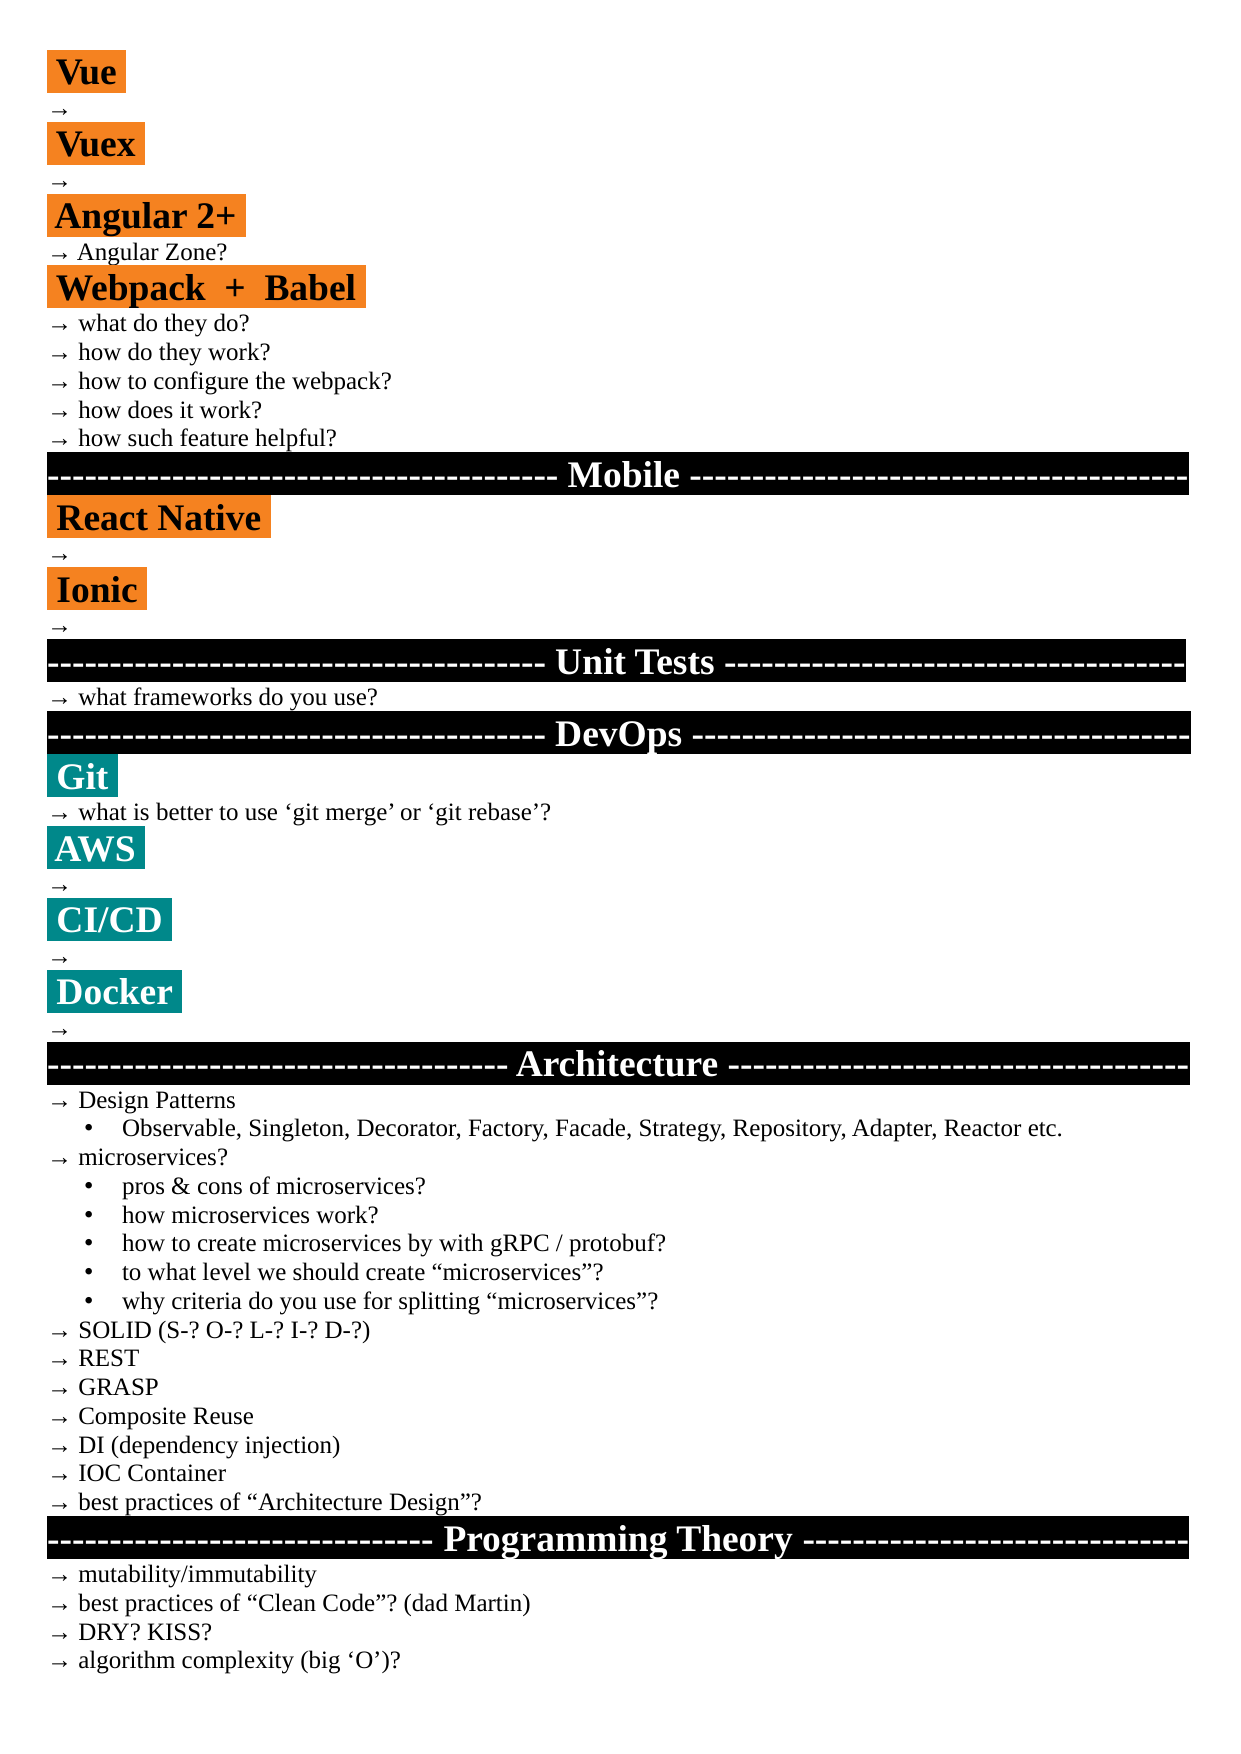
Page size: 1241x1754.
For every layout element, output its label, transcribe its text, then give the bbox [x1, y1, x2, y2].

text → DRY? KISS? [47, 1617, 1200, 1645]
text AWS [47, 826, 1200, 869]
text ---------------------------------------- DevOps ---------------------------------------- [47, 711, 1200, 754]
list how to create microservices by with gRPC / protobuf? [84, 1228, 1200, 1257]
text Webpack + Babel [47, 265, 1200, 308]
text ------------------------------- Programming Theory ------------------------------- [47, 1516, 1200, 1559]
text ---------------------------------------- Unit Tests ------------------------------------- [47, 639, 1200, 682]
text → what is better to use ‘git merge’ or ‘git rebase’? [47, 797, 1200, 826]
text Git [47, 754, 1200, 797]
text → [47, 93, 1200, 122]
text → [47, 610, 1200, 639]
text → best practices of “Architecture Design”? [47, 1487, 1200, 1516]
text → REST [47, 1343, 1200, 1372]
text → [47, 165, 1200, 193]
text → best practices of “Clean Code”? (dad Martin) [47, 1588, 1200, 1617]
text → [47, 869, 1200, 898]
text Docker [47, 970, 1200, 1013]
text → what do they do? [47, 308, 1200, 337]
text → how does it work? [47, 395, 1200, 423]
text → algorithm complexity (big ‘O’)? [47, 1645, 1200, 1674]
text ----------------------------------------- Mobile ---------------------------------------- [47, 452, 1200, 495]
list why criteria do you use for splitting “microservices”? [84, 1286, 1200, 1315]
list Observable, Singleton, Decorator, Factory, Facade, Strategy, Repository, Adapter, Reactor etc. [84, 1113, 1200, 1142]
text → IOC Container [47, 1458, 1200, 1487]
text → what frameworks do you use? [47, 682, 1200, 711]
text → [47, 538, 1200, 567]
text → DI (dependency injection) [47, 1430, 1200, 1458]
text → Angular Zone? [47, 237, 1200, 265]
text Angular 2+ [47, 193, 1200, 237]
text → GRASP [47, 1372, 1200, 1401]
text Ionic [47, 567, 1200, 610]
text Vuex [47, 122, 1200, 165]
text → [47, 941, 1200, 970]
text → mutability/immutability [47, 1559, 1200, 1588]
text ------------------------------------- Architecture ------------------------------------- [47, 1042, 1200, 1085]
text CI/CD [47, 898, 1200, 941]
list pros & cons of microservices? [84, 1171, 1200, 1200]
text → microservices? [47, 1142, 1200, 1171]
text → how such feature helpful? [47, 423, 1200, 452]
text → SOLID (S-? O-? L-? I-? D-?) [47, 1315, 1200, 1343]
list to what level we should create “microservices”? [84, 1257, 1200, 1286]
text → Composite Reuse [47, 1401, 1200, 1430]
list how microservices work? [84, 1200, 1200, 1228]
text → how to configure the webpack? [47, 366, 1200, 395]
text React Native [47, 495, 1200, 538]
text → [47, 1013, 1200, 1042]
text → how do they work? [47, 337, 1200, 366]
text → Design Patterns [47, 1085, 1200, 1113]
text Vue [47, 50, 1200, 93]
